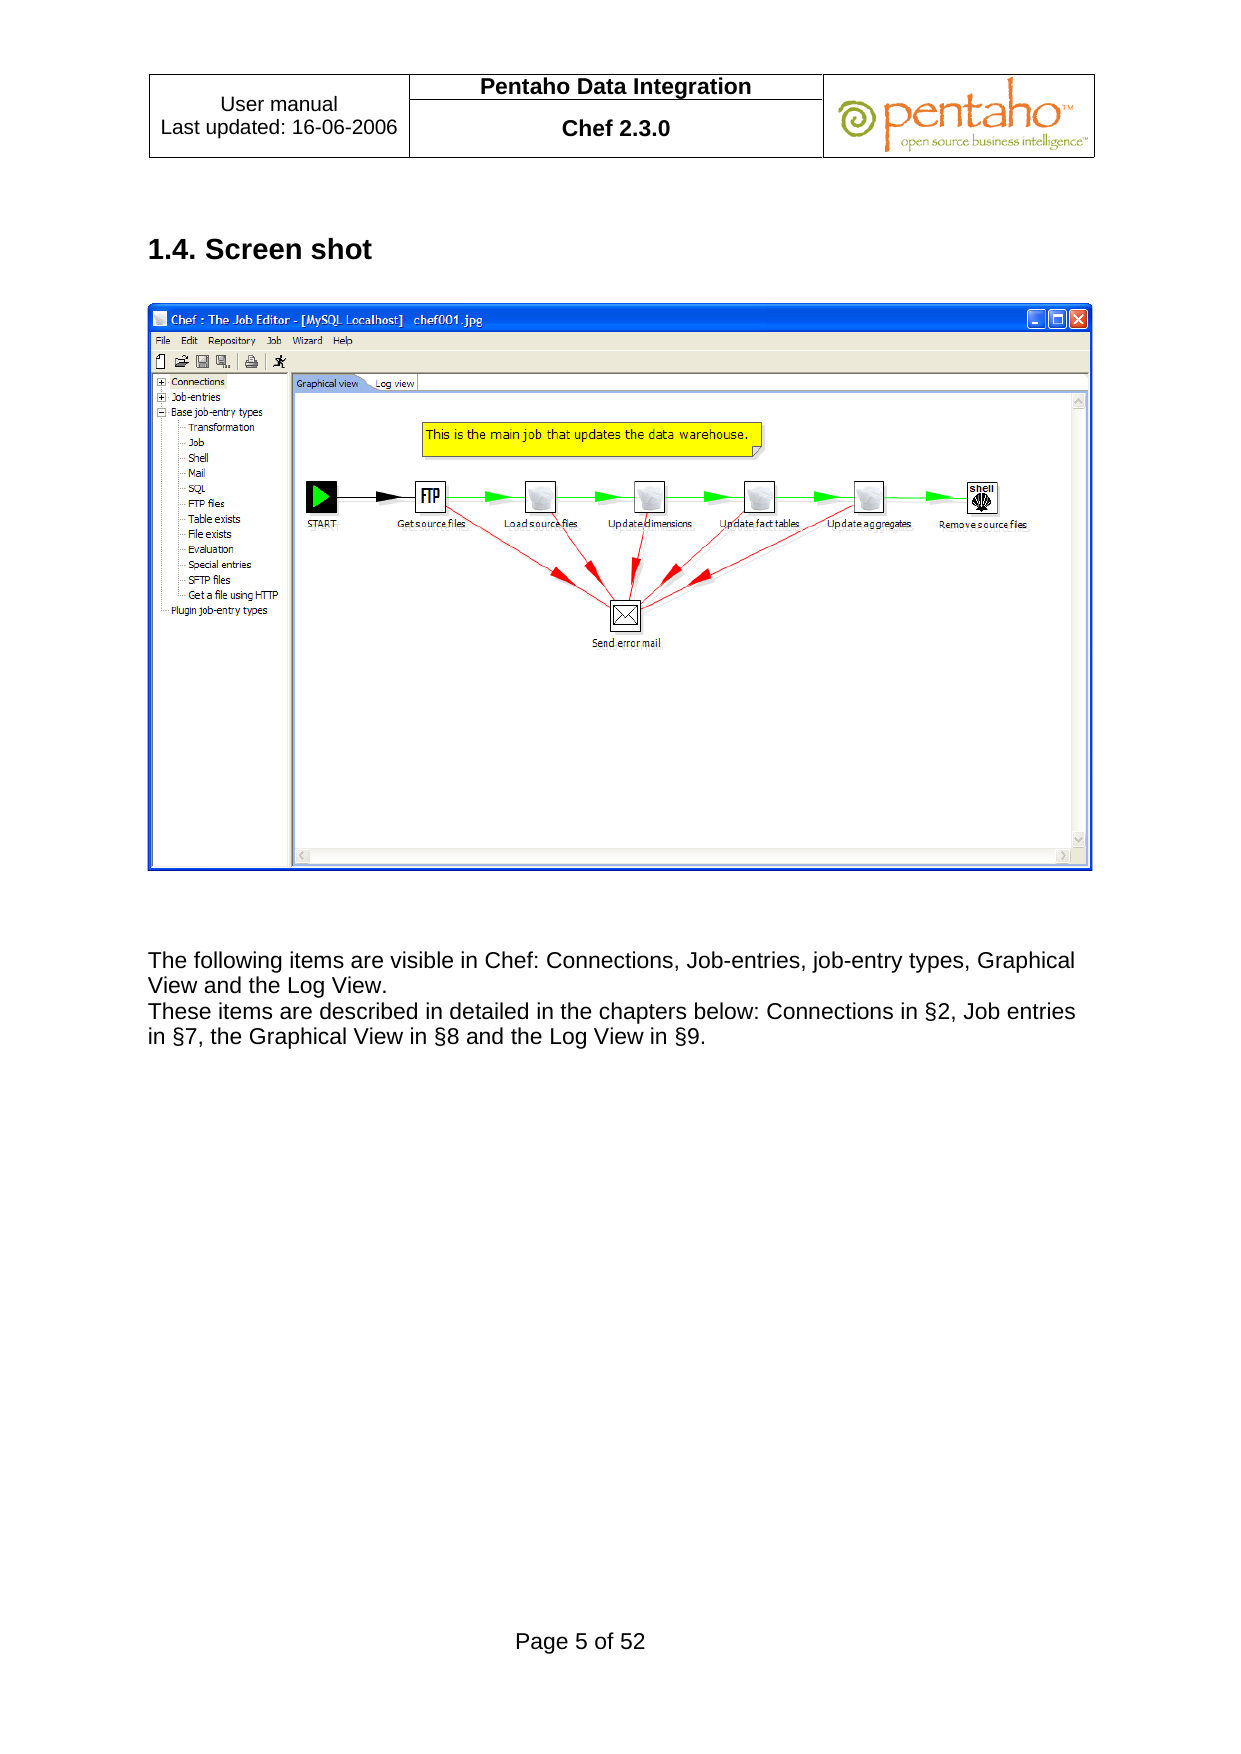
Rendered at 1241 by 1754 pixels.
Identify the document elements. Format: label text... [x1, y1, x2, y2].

subtitle Screen shot [148, 233, 1092, 266]
picture [147, 303, 1093, 871]
text These items are described in detailed in the chapters below: Connections in §2, Job entries in §7, the Graphical View in §8 and the Log View in §9. [148, 998, 1092, 1049]
text The following items are visible in Chef: Connections, Job-entries, job-entry types, Graphical View and the Log View. [148, 947, 1092, 998]
